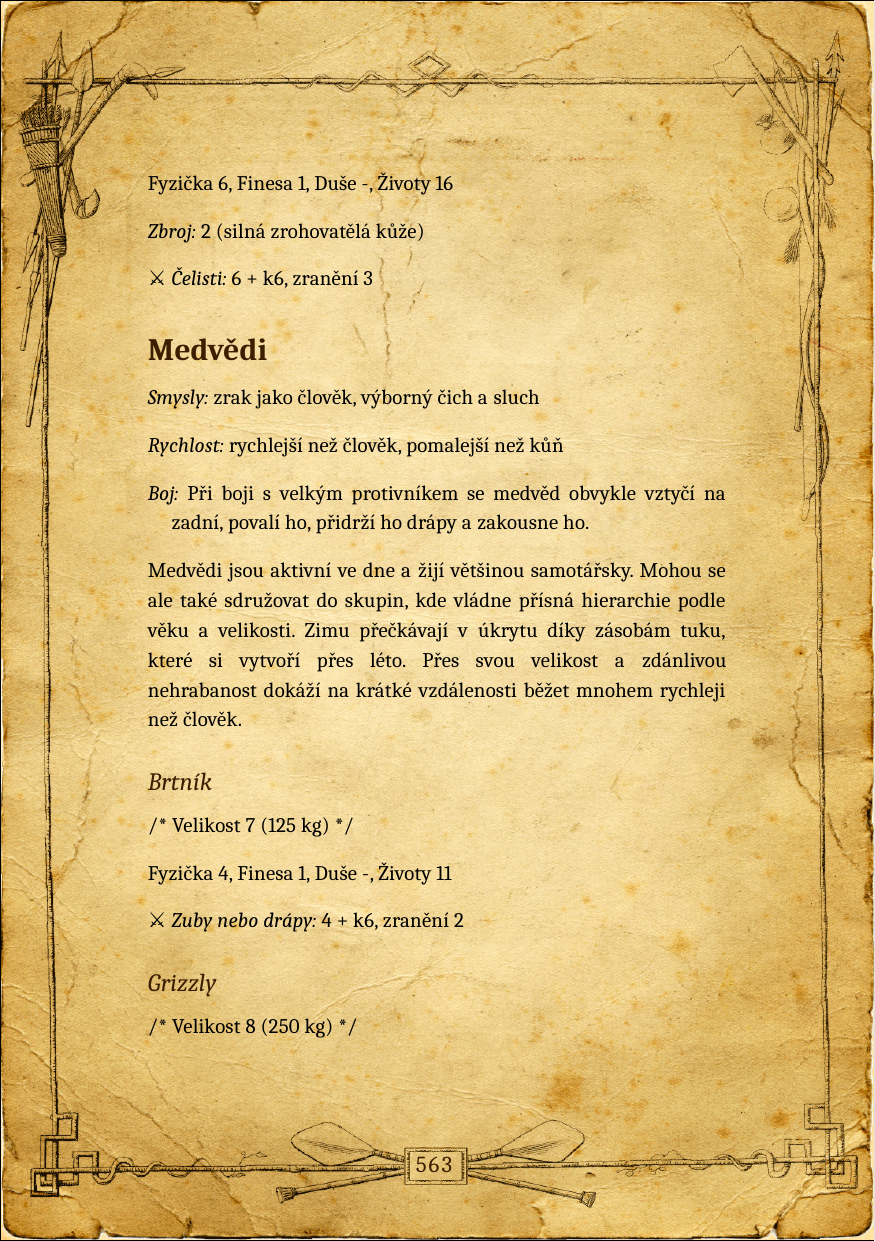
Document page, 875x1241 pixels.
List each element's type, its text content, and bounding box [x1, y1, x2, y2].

text Zbroj: 2 (silná zrohovatělá kůže) [148, 219, 726, 243]
text ⚔ Zuby nebo drápy: 4 + k6, zranění 2 [148, 909, 726, 933]
text /* Velikost 7 (125 kg) */ [148, 814, 726, 838]
text /* Velikost 8 (250 kg) */ [148, 1015, 726, 1039]
text Smysly: zrak jako člověk, výborný čich a⁠ sluch [148, 386, 726, 410]
text Rychlost: rychlejší než člověk, pomalejší než kůň [148, 433, 726, 457]
text ⚔ Čelisti: 6 + k6, zranění 3 [148, 267, 726, 291]
subtitle Brtník [148, 767, 726, 796]
text Medvědi jsou aktivní ve dne a⁠ žijí většinou samotářsky. Mohou se ale také sdružovat do skupin, kde vládne přísná hierarchie podle věku a⁠ velikosti. Zimu přečkávají v⁠ úkrytu díky zásobám tuku, které si vytvoří přes léto. Přes svou velikost a⁠ zdánlivou nehrabanost dokáží na krátké vzdálenosti běžet mnohem rychleji než člověk. [148, 559, 726, 732]
text Fyzička 6, Finesa 1, Duše -, Životy 16 [148, 172, 726, 196]
text Boj: Při boji s⁠ velkým protivníkem se medvěd obvykle vztyčí na zadní, povalí ho, přidrží ho drápy a⁠ zakousne ho. [148, 481, 726, 535]
picture [1, 1, 874, 1240]
subtitle Grizzly [148, 968, 726, 997]
subtitle Medvědi [148, 332, 726, 368]
text Fyzička 4, Finesa 1, Duše -, Životy 11 [148, 862, 726, 886]
